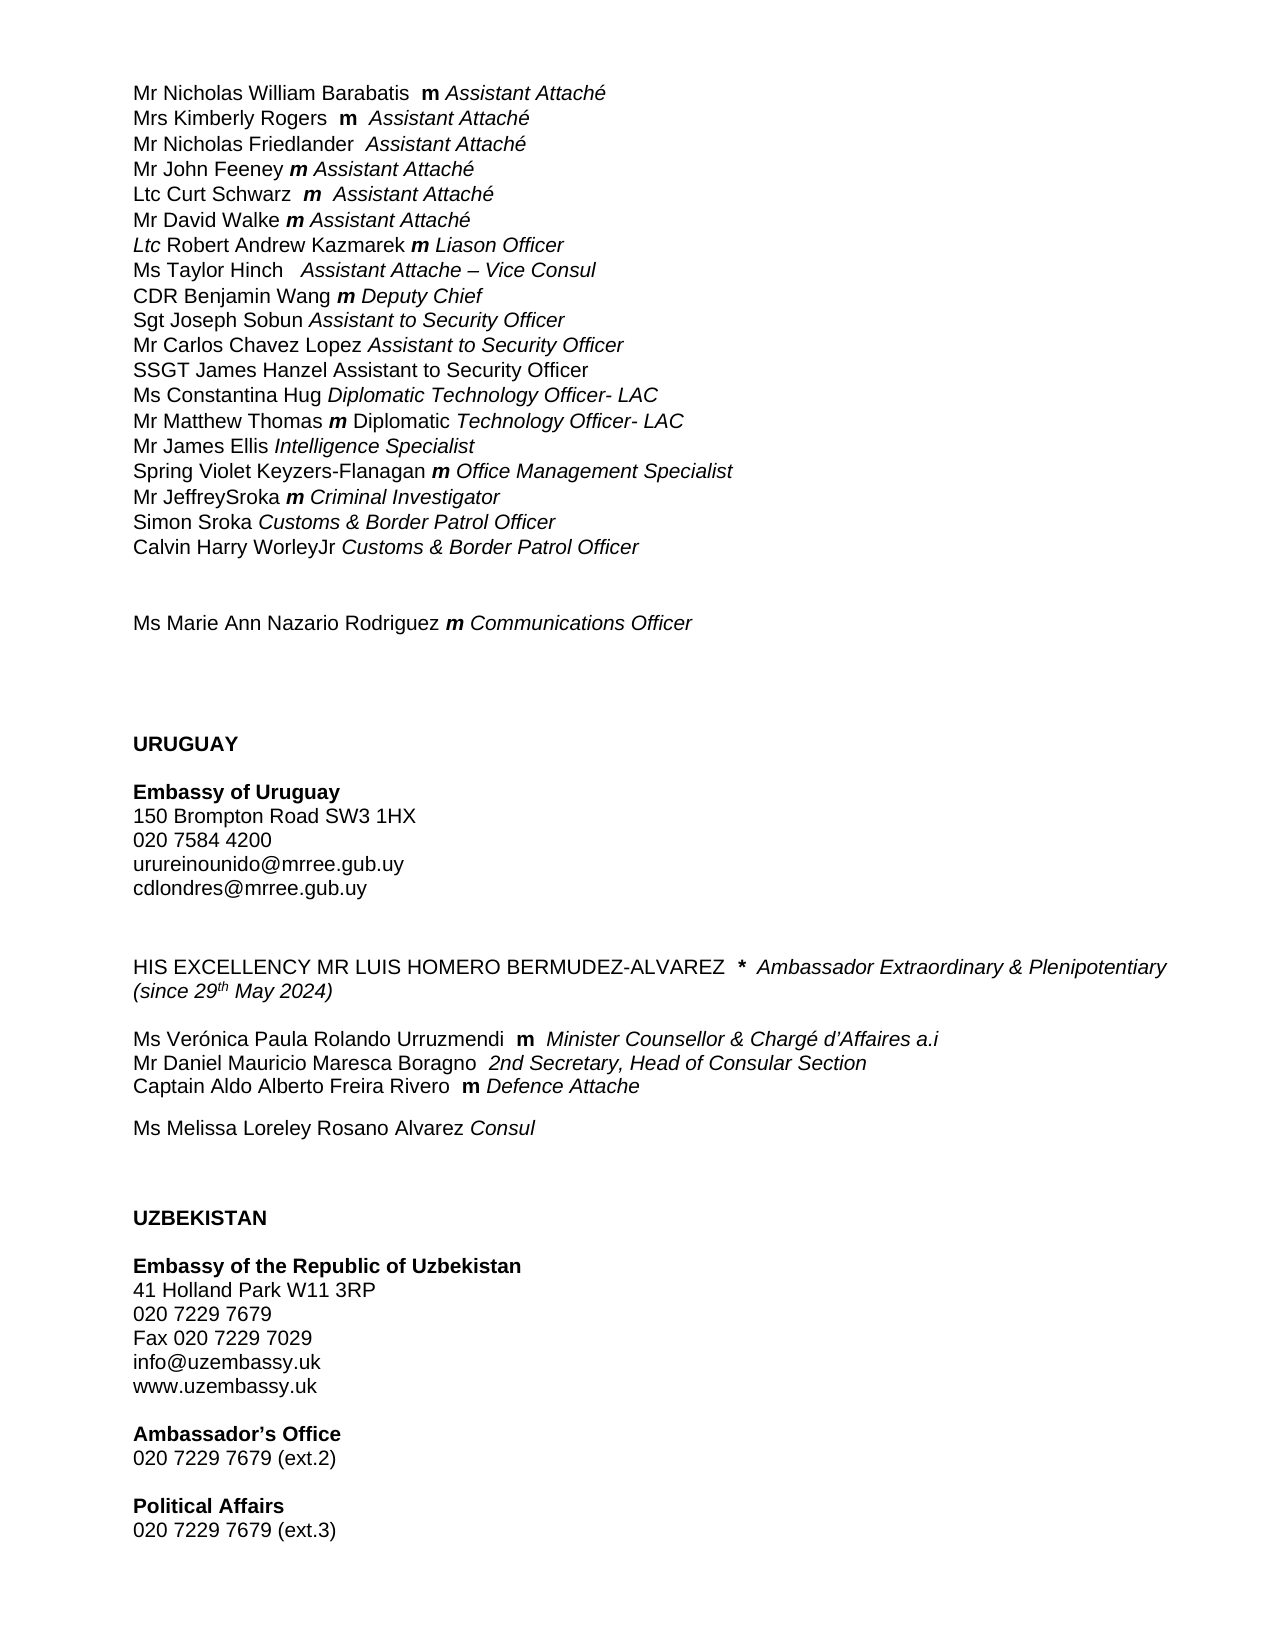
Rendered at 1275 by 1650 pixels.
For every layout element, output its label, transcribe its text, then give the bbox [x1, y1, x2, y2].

text SSGT James Hanzel Assistant to Security Officer [133, 358, 1181, 382]
text 150 Brompton Road SW3 1HX [133, 804, 1181, 828]
text Mr JeffreySroka m Criminal Investigator [133, 484, 1181, 508]
text Embassy of the Republic of Uzbekistan [133, 1254, 1181, 1278]
text Ms Taylor Hinch Assistant Attache – Vice Consul [133, 258, 1181, 282]
text 020 7229 7679 (ext.2) [133, 1446, 1181, 1470]
text HIS EXCELLENCY MR LUIS HOMERO BERMUDEZ-ALVAREZ * Ambassador Extraordinary & Plenipotentiary (since 29th May 2024) [133, 954, 1181, 1002]
text Mrs Kimberly Rogers m Assistant Attaché [133, 106, 1181, 130]
text Embassy of Uruguay [133, 780, 1181, 804]
text Mr Nicholas William Barabatis m Assistant Attaché [133, 81, 1181, 105]
text Mr Daniel Mauricio Maresca Boragno 2nd Secretary, Head of Consular Section [133, 1050, 1181, 1074]
text Mr Matthew Thomas m Diplomatic Technology Officer- LAC [133, 409, 1181, 433]
text Ms Marie Ann Nazario Rodriguez m Communications Officer [133, 611, 1181, 635]
text 020 7229 7679 [133, 1302, 1181, 1326]
text Mr James Ellis Intelligence Specialist [133, 434, 1181, 458]
text info@uzembassy.uk [133, 1350, 1181, 1374]
text URUGUAY [133, 732, 1181, 756]
text Mr Carlos Chavez Lopez Assistant to Security Officer [133, 333, 1181, 357]
text Ms Verónica Paula Rolando Urruzmendi m Minister Counsellor & Chargé d’Affaires a.i [133, 1026, 1181, 1050]
text Fax 020 7229 7029 [133, 1326, 1181, 1350]
text Ms Melissa Loreley Rosano Alvarez Consul [133, 1116, 1181, 1140]
text cdlondres@mrree.gub.uy [133, 876, 1181, 900]
text Captain Aldo Alberto Freira Rivero m Defence Attache [133, 1074, 1181, 1098]
text urureinounido@mrree.gub.uy [133, 852, 1181, 876]
text Political Affairs [133, 1494, 1181, 1518]
text CDR Benjamin Wang m Deputy Chief [133, 283, 1181, 307]
text 020 7584 4200 [133, 828, 1181, 852]
text Ltc Curt Schwarz m Assistant Attaché [133, 182, 1181, 206]
text 020 7229 7679 (ext.3) [133, 1518, 1181, 1542]
text Ltc Robert Andrew Kazmarek m Liason Officer [133, 233, 1181, 257]
text Spring Violet Keyzers-Flanagan m Office Management Specialist [133, 459, 1181, 483]
text Calvin Harry WorleyJr Customs & Border Patrol Officer [133, 535, 1181, 559]
text www.uzembassy.uk [133, 1374, 1181, 1398]
text Mr Nicholas Friedlander Assistant Attaché [133, 132, 1181, 156]
text Ambassador’s Office [133, 1422, 1181, 1446]
text Mr John Feeney m Assistant Attaché [133, 157, 1181, 181]
text Mr David Walke m Assistant Attaché [133, 207, 1181, 231]
text Sgt Joseph Sobun Assistant to Security Officer [133, 307, 1181, 331]
text 41 Holland Park W11 3RP [133, 1278, 1181, 1302]
text UZBEKISTAN [133, 1206, 1181, 1230]
text Ms Constantina Hug Diplomatic Technology Officer- LAC [133, 383, 1181, 407]
text Simon Sroka Customs & Border Patrol Officer [133, 510, 1181, 534]
